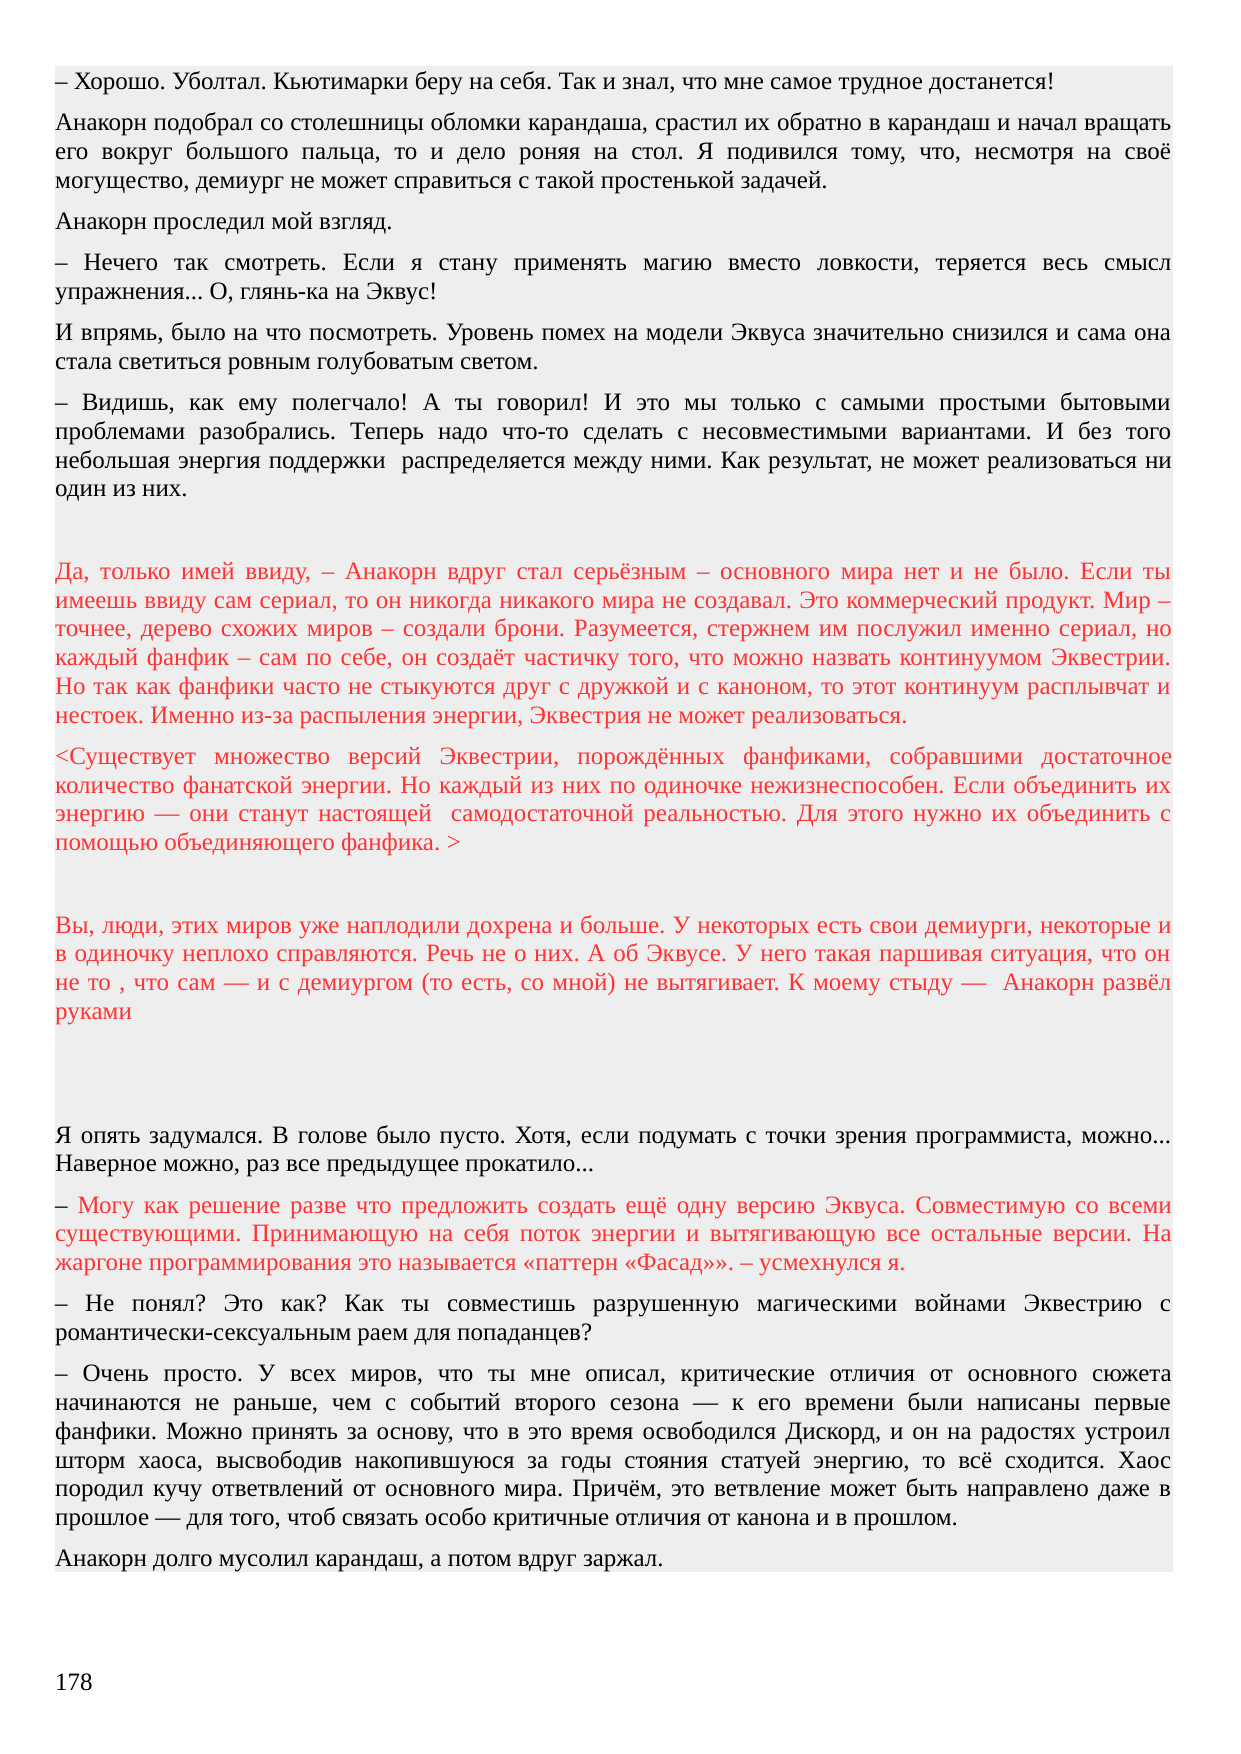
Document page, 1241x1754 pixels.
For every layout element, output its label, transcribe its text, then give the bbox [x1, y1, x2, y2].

text Анакорн долго мусолил карандаш, а потом вдруг заржал. [55, 1543, 1173, 1572]
text Да, только имей ввиду, – Анакорн вдруг стал серьёзным – основного мира нет и не было. Если ты имеешь ввиду сам сериал, то он никогда никакого мира не создавал. Это коммерческий продукт. Мир – точнее, дерево схожих миров – создали брони. Разумеется, стержнем им послужил именно сериал, но каждый фанфик – сам по себе, он создаёт частичку того, что можно назвать континуумом Эквестрии. Но так как фанфики часто не стыкуются друг с дружкой и с каноном, то этот континуум расплывчат и нестоек. Именно из-за распыления энергии, Эквестрия не может реализоваться. [55, 556, 1173, 728]
text – Нечего так смотреть. Если я стану применять магию вместо ловкости, теряется весь смысл упражнения... О, глянь-ка на Эквус! [55, 247, 1173, 305]
text – Не понял? Это как? Как ты совместишь разрушенную магическими войнами Эквестрию с романтически-сексуальным раем для попаданцев? [55, 1288, 1173, 1346]
text – Хорошо. Уболтал. Кьютимарки беру на себя. Так и знал, что мне самое трудное достанется! [55, 66, 1173, 95]
text Вы, люди, этих миров уже наплодили дохрена и больше. У некоторых есть свои демиурги, некоторые и в одиночку неплохо справляются. Речь не о них. А об Эквусе. У него такая паршивая ситуация, что он не то , что сам — и с демиургом (то есть, со мной) не вытягивает. К моему стыду — Анакорн развёл руками [55, 910, 1173, 1025]
text Я опять задумался. В голове было пусто. Хотя, если подумать с точки зрения программиста, можно... Наверное можно, раз все предыдущее прокатило... [55, 1120, 1173, 1177]
text – Очень просто. У всех миров, что ты мне описал, критические отличия от основного сюжета начинаются не раньше, чем с событий второго сезона — к его времени были написаны первые фанфики. Можно принять за основу, что в это время освободился Дискорд, и он на радостях устроил шторм хаоса, высвободив накопившуюся за годы стояния статуей энергию, то всё сходится. Хаос породил кучу ответвлений от основного мира. Причём, это ветвление может быть направлено даже в прошлое — для того, чтоб связать особо критичные отличия от канона и в прошлом. [55, 1358, 1173, 1531]
text Анакорн проследил мой взгляд. [55, 206, 1173, 235]
text Анакорн подобрал со столешницы обломки карандаша, срастил их обратно в карандаш и начал вращать его вокруг большого пальца, то и дело роняя на стол. Я подивился тому, что, несмотря на своё могущество, демиург не может справиться с такой простенькой задачей. [55, 107, 1173, 193]
text <Существует множество версий Эквестрии, порождённых фанфиками, собравшими достаточное количество фанатской энергии. Но каждый из них по одиночке нежизнеспособен. Если объединить их энергию — они станут настоящей самодостаточной реальностью. Для этого нужно их объединить с помощью объединяющего фанфика. > [55, 741, 1173, 856]
text – Могу как решение разве что предложить создать ещё одну версию Эквуса. Совместимую со всеми существующими. Принимающую на себя поток энергии и вытягивающую все остальные версии. На жаргоне программирования это называется «паттерн «Фасад»». – усмехнулся я. [55, 1190, 1173, 1276]
text – Видишь, как ему полегчало! А ты говорил! И это мы только с самыми простыми бытовыми проблемами разобрались. Теперь надо что-то сделать с несовместимыми вариантами. И без того небольшая энергия поддержки распределяется между ними. Как результат, не может реализоваться ни один из них. [55, 387, 1173, 502]
text И впрямь, было на что посмотреть. Уровень помех на модели Эквуса значительно снизился и сама она стала светиться ровным голубоватым светом. [55, 317, 1173, 375]
